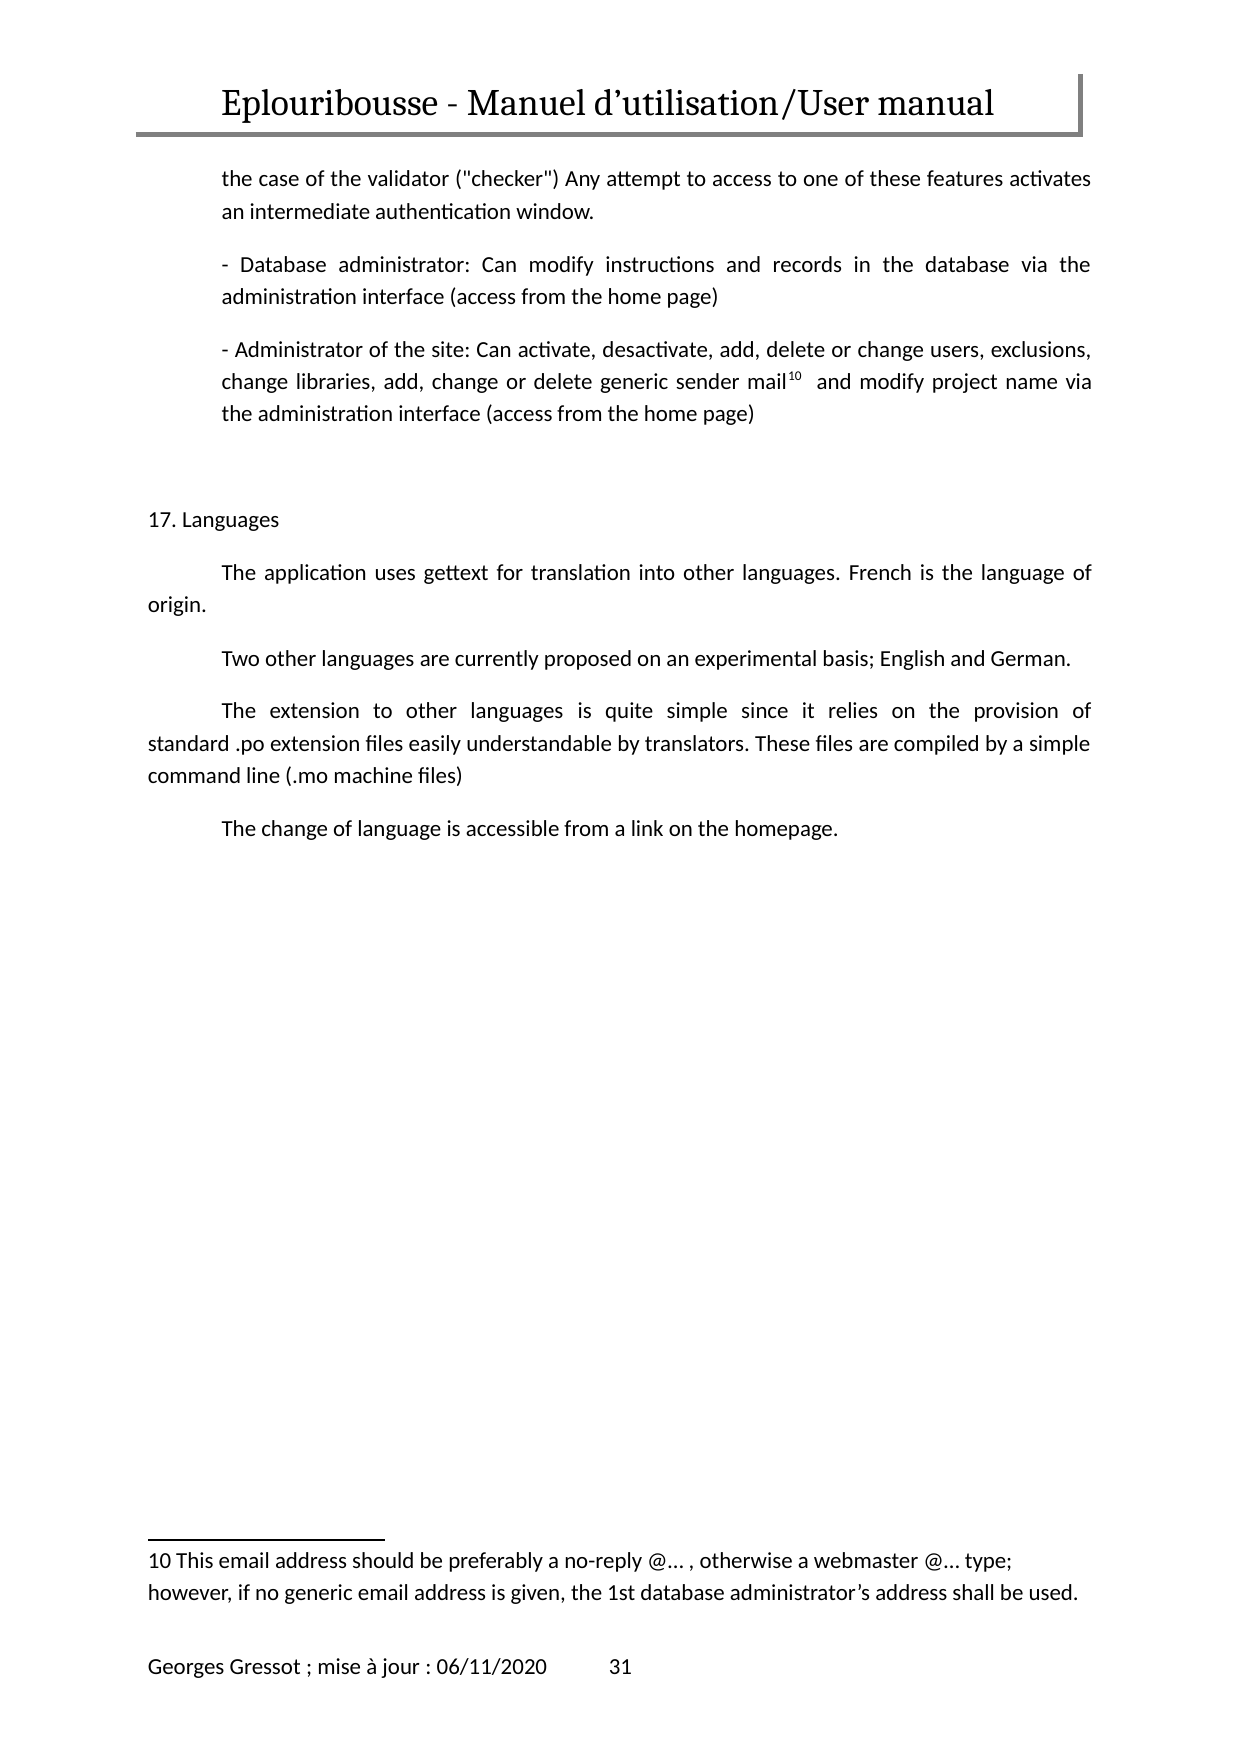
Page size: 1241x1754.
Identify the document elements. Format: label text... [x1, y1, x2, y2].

text the case of the validator ("checker") Any attempt to access to one of these features activates an intermediate authentication window. [221, 164, 1093, 225]
text This email address should be preferably a no-reply @… , otherwise a webmaster @… type; however, if no generic email address is given, the 1st database administrator’s address shall be used. [148, 1546, 1093, 1606]
text The extension to other languages ​​is quite simple since it relies on the provision of standard .po extension files easily understandable by translators. These files are compiled by a simple command line (.mo machine files) [148, 697, 1093, 789]
text The application uses gettext for translation into other languages. French is the language of origin. [148, 558, 1093, 619]
text - Database administrator: Can modify instructions and records in the database via the administration interface (access from the home page) [221, 250, 1093, 310]
text 17. Languages [148, 505, 1093, 533]
text Two other languages ​​are currently proposed on an experimental basis; English and German. [148, 644, 1093, 672]
text The change of language is accessible from a link on the homepage. [148, 814, 1093, 842]
text - Administrator of the site: Can activate, desactivate, add, delete or change users, exclusions, change libraries, add, change or delete generic sender mail and modify project name via the administration interface (access from the home page) [221, 335, 1093, 427]
